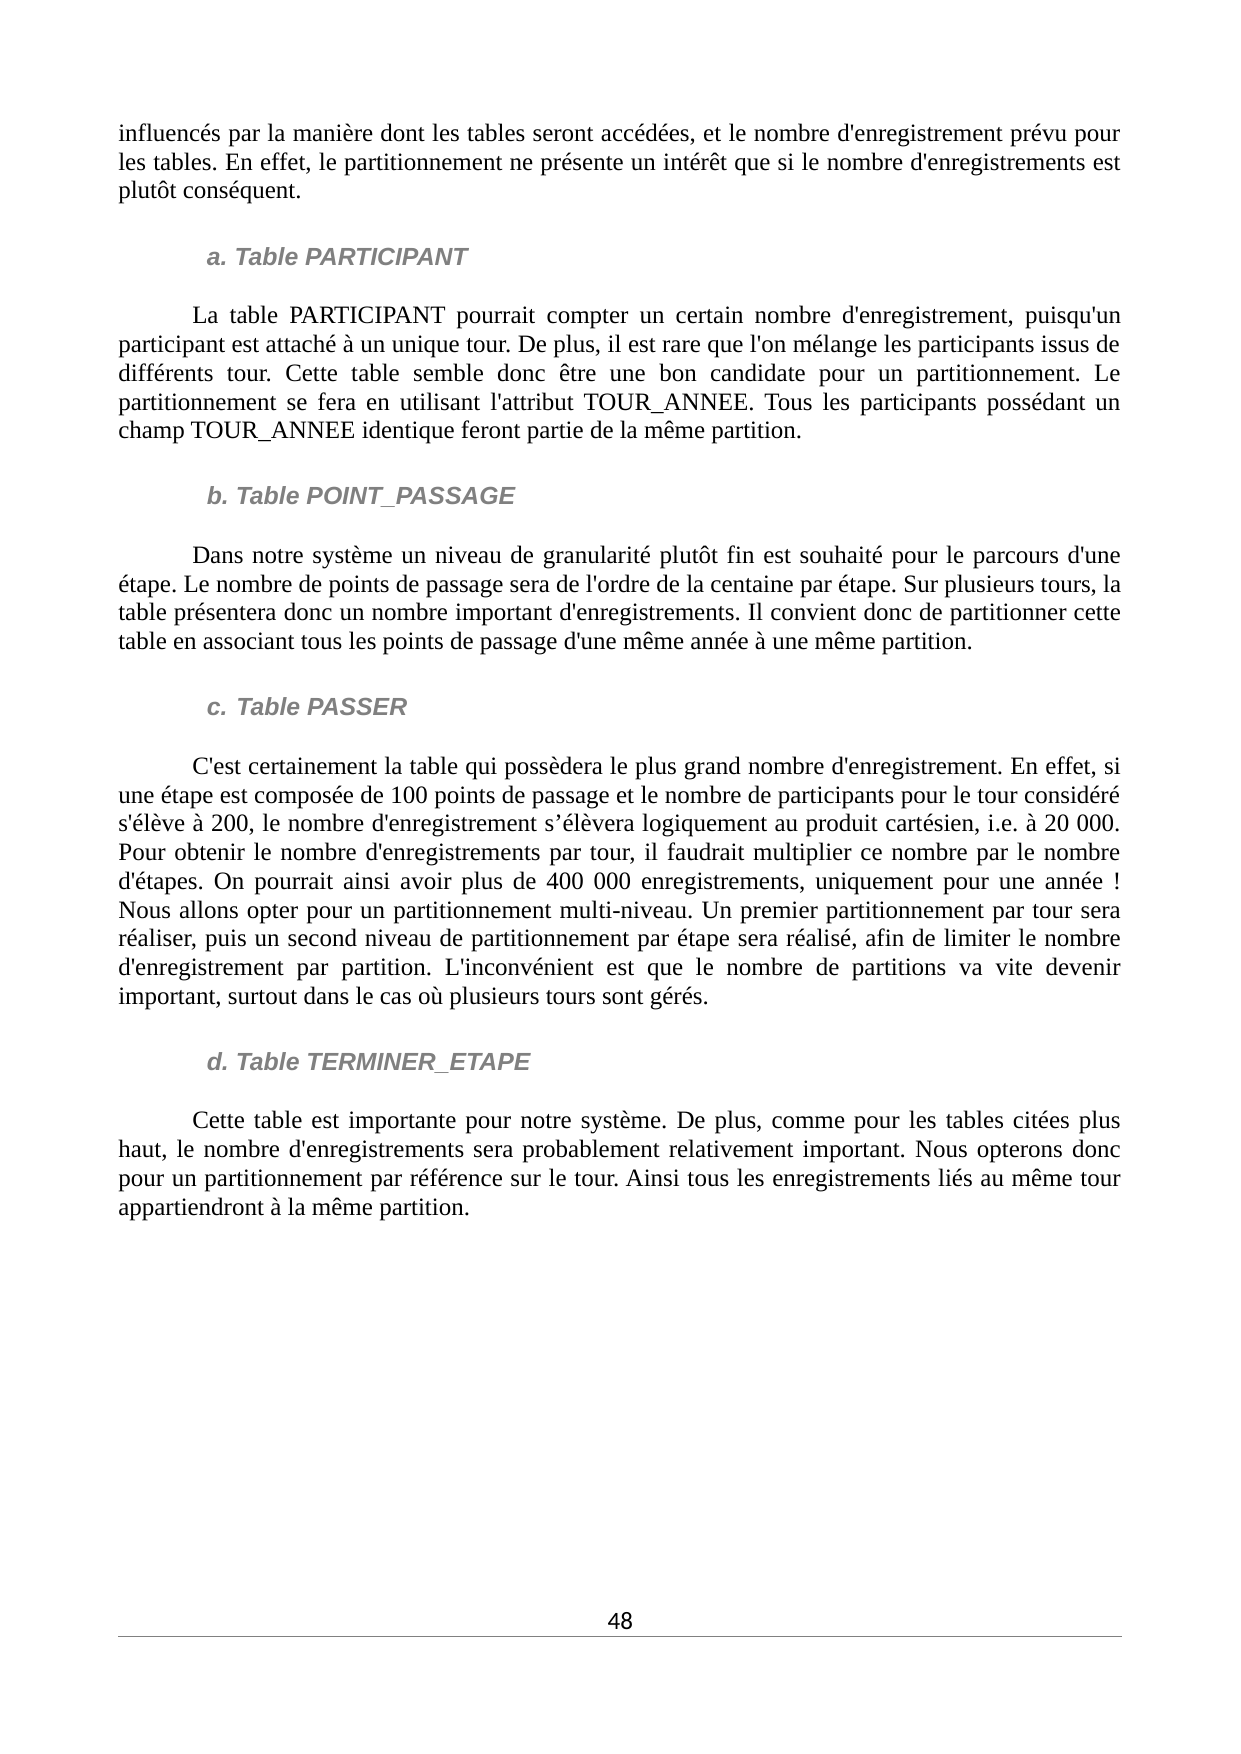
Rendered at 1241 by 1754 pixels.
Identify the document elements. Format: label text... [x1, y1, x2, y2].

subtitle Table TERMINER_ETAPE [207, 1047, 1122, 1076]
text Dans notre système un niveau de granularité plutôt fin est souhaité pour le parcours d'une étape. Le nombre de points de passage sera de l'ordre de la centaine par étape. Sur plusieurs tours, la table présentera donc un nombre important d'enregistrements. Il convient donc de partitionner cette table en associant tous les points de passage d'une même année à une même partition. [118, 540, 1122, 655]
subtitle Table POINT_PASSAGE [207, 481, 1122, 510]
text Cette table est importante pour notre système. De plus, comme pour les tables citées plus haut, le nombre d'enregistrements sera probablement relativement important. Nous opterons donc pour un partitionnement par référence sur le tour. Ainsi tous les enregistrements liés au même tour appartiendront à la même partition. [118, 1106, 1122, 1221]
subtitle Table PASSER [207, 692, 1122, 721]
text influencés par la manière dont les tables seront accédées, et le nombre d'enregistrement prévu pour les tables. En effet, le partitionnement ne présente un intérêt que si le nombre d'enregistrements est plutôt conséquent. [118, 118, 1122, 204]
text C'est certainement la table qui possèdera le plus grand nombre d'enregistrement. En effet, si une étape est composée de 100 points de passage et le nombre de participants pour le tour considéré s'élève à 200, le nombre d'enregistrement s’élèvera logiquement au produit cartésien, i.e. à 20 000. Pour obtenir le nombre d'enregistrements par tour, il faudrait multiplier ce nombre par le nombre d'étapes. On pourrait ainsi avoir plus de 400 000 enregistrements, uniquement pour une année ! Nous allons opter pour un partitionnement multi-niveau. Un premier partitionnement par tour sera réaliser, puis un second niveau de partitionnement par étape sera réalisé, afin de limiter le nombre d'enregistrement par partition. L'inconvénient est que le nombre de partitions va vite devenir important, surtout dans le cas où plusieurs tours sont gérés. [118, 751, 1122, 1010]
text La table PARTICIPANT pourrait compter un certain nombre d'enregistrement, puisqu'un participant est attaché à un unique tour. De plus, il est rare que l'on mélange les participants issus de différents tour. Cette table semble donc être une bon candidate pour un partitionnement. Le partitionnement se fera en utilisant l'attribut TOUR_ANNEE. Tous les participants possédant un champ TOUR_ANNEE identique feront partie de la même partition. [118, 300, 1122, 444]
subtitle Table PARTICIPANT [207, 242, 1122, 270]
